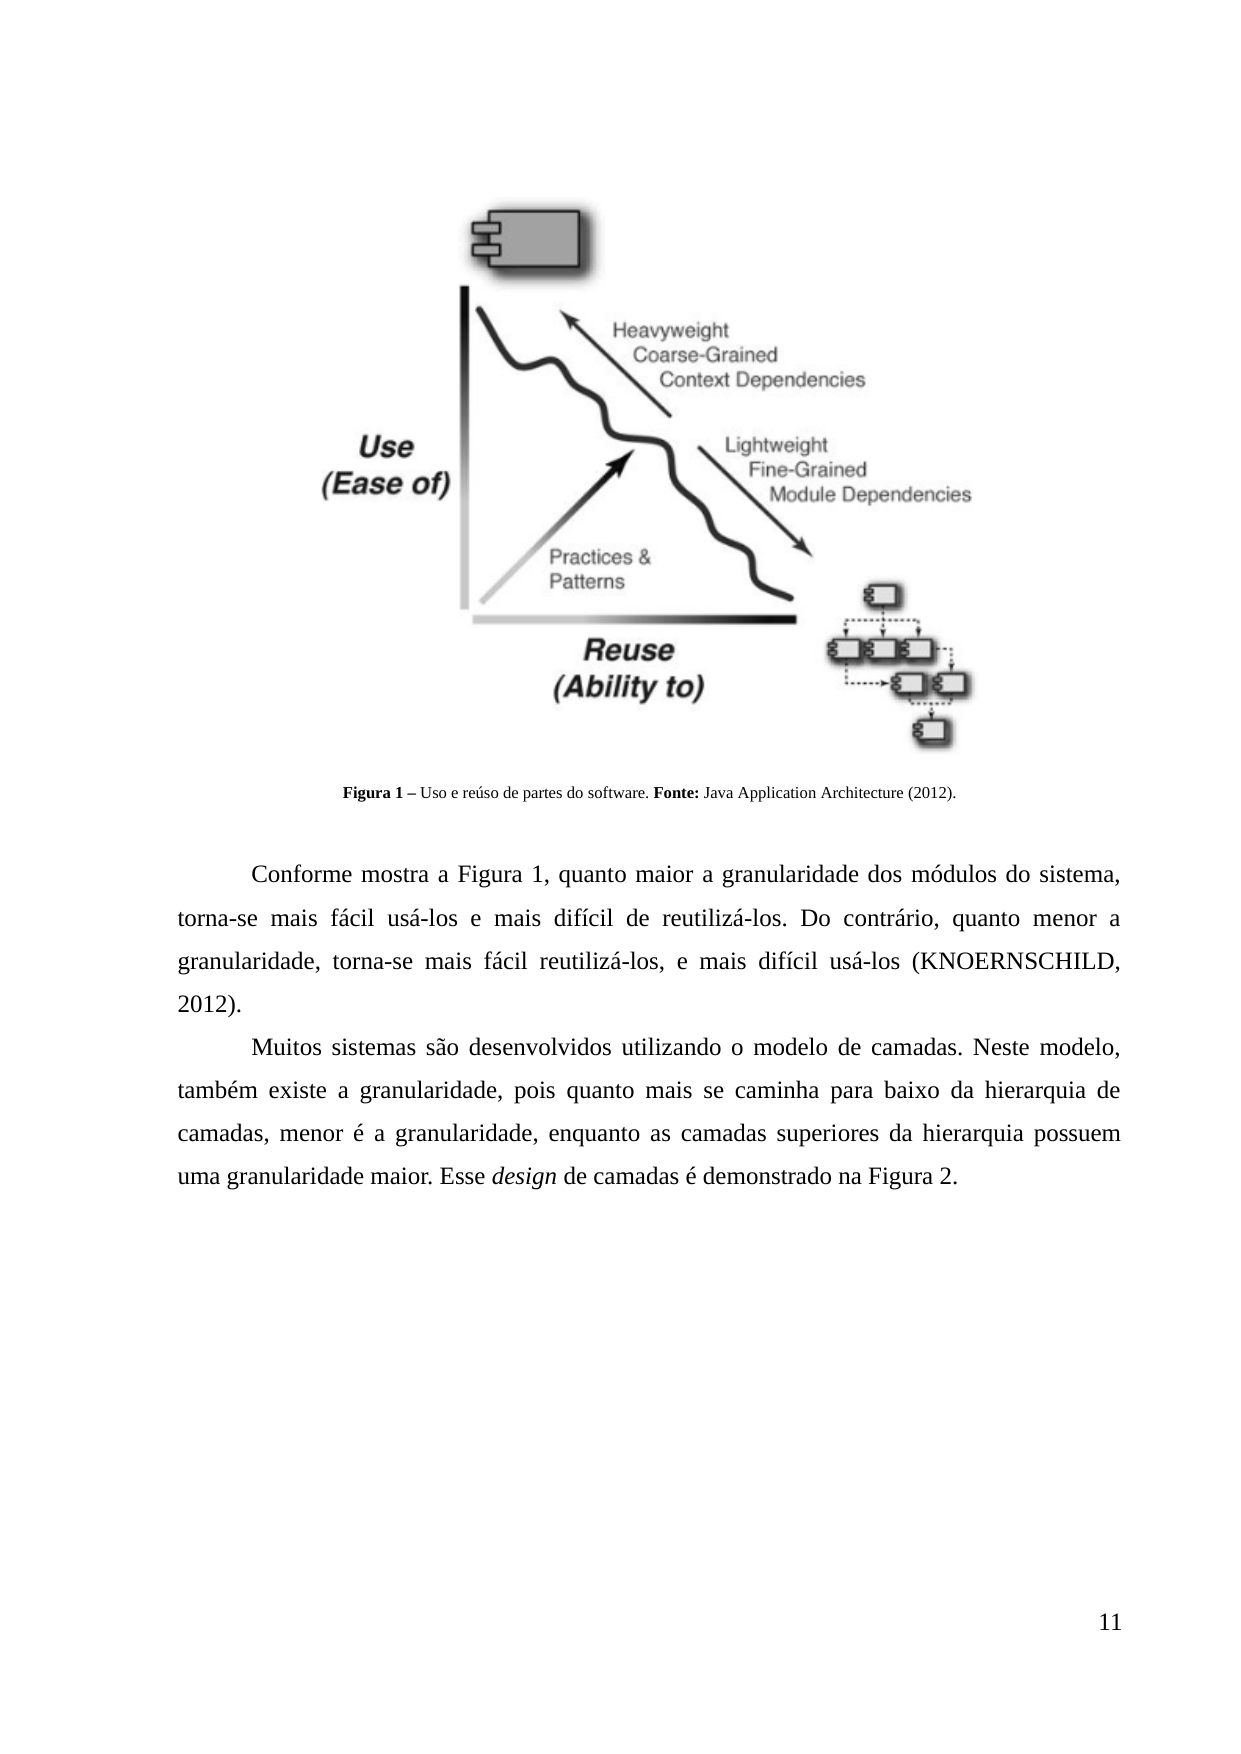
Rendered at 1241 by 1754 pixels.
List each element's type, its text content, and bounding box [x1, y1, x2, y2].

picture [283, 177, 1016, 783]
text Muitos sistemas são desenvolvidos utilizando o modelo de camadas. Neste modelo, também existe a granularidade, pois quanto mais se caminha para baixo da hierarquia de camadas, menor é a granularidade, enquanto as camadas superiores da hierarquia possuem uma granularidade maior. Esse design de camadas é demonstrado na Figura 2. [177, 1032, 1122, 1190]
text Figura 1 – Uso e reúso de partes do software. Fonte: Java Application Architecture (2012). [283, 783, 1016, 802]
text Conforme mostra a Figura 1, quanto maior a granularidade dos módulos do sistema, torna-se mais fácil usá-los e mais difícil de reutilizá-los. Do contrário, quanto menor a granularidade, torna-se mais fácil reutilizá-los, e mais difícil usá-los (KNOERNSCHILD, 2012). [177, 859, 1122, 1018]
